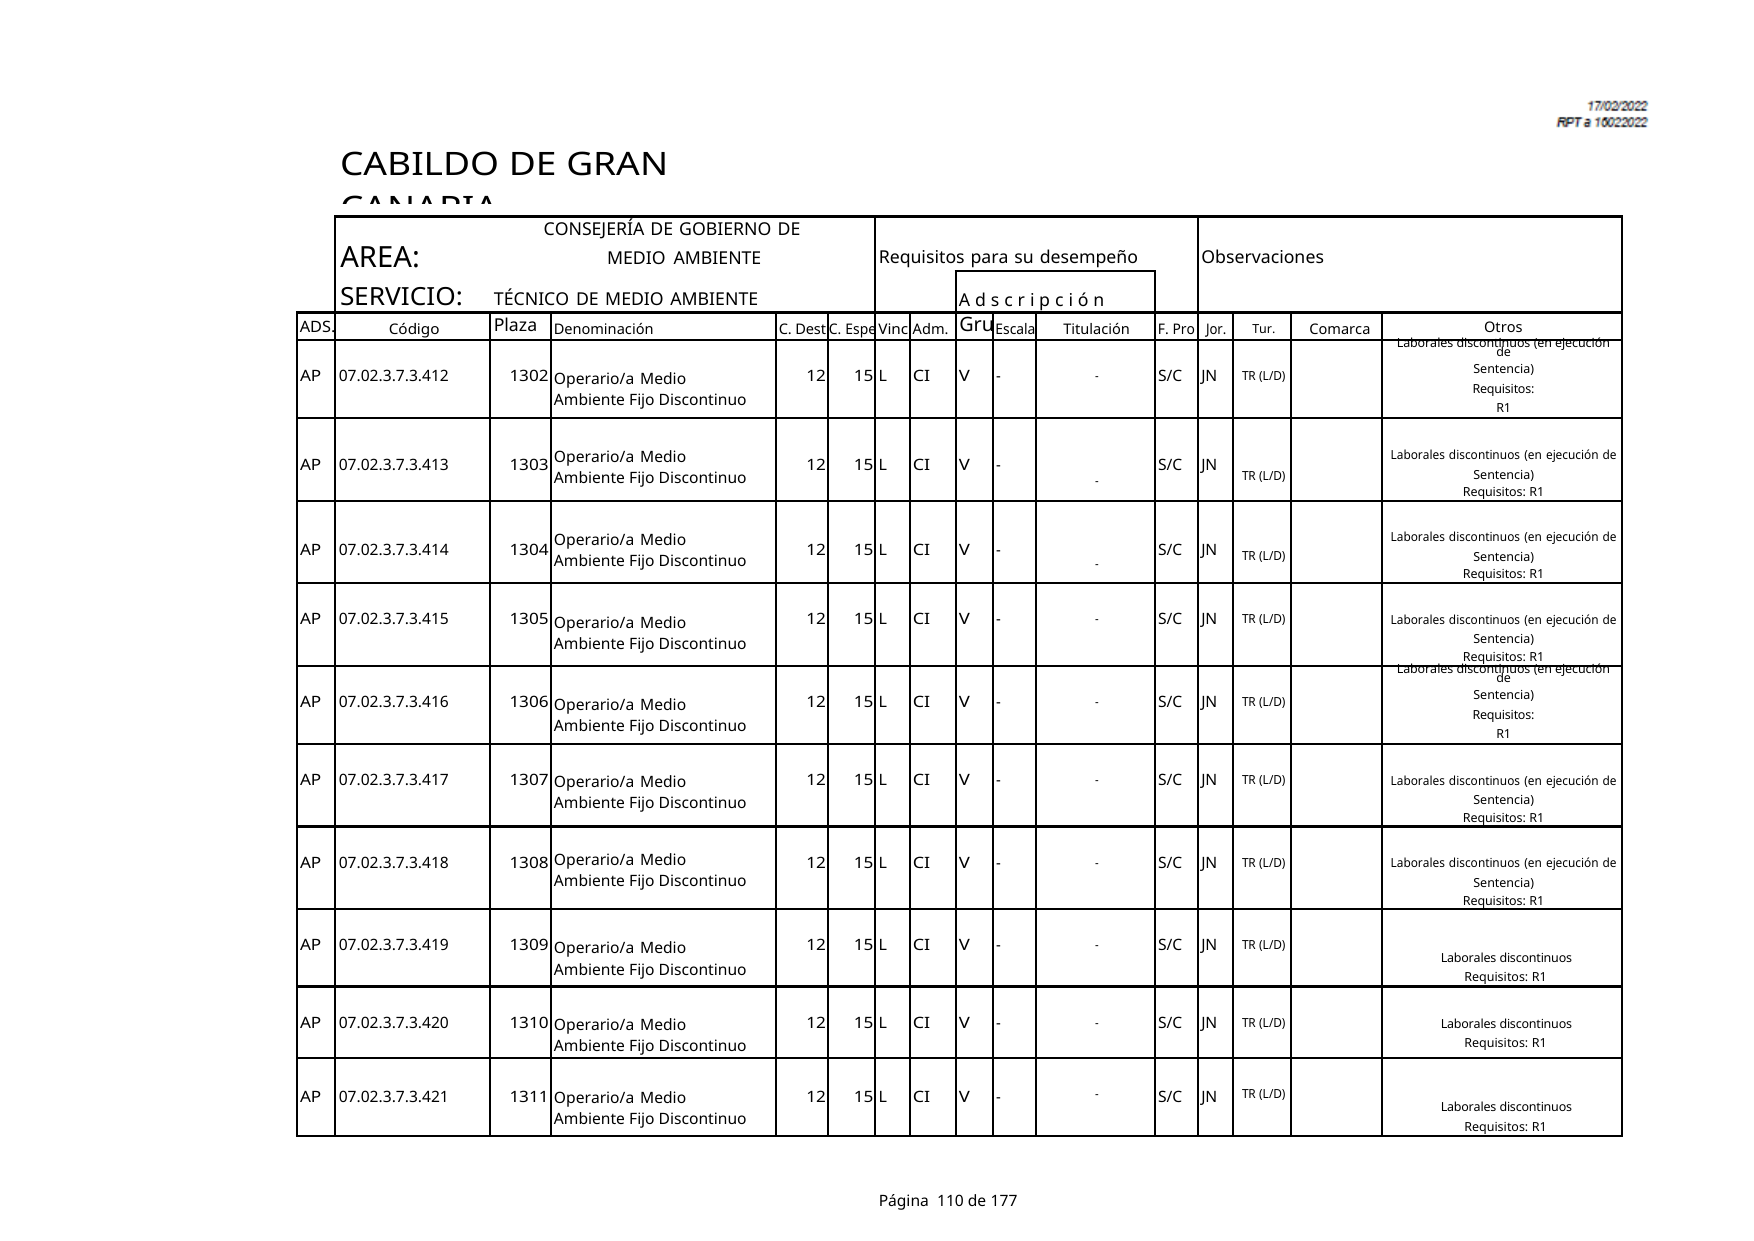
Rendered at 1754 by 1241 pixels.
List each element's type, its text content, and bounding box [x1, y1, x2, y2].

table_cell Otros [1383, 314, 1621, 338]
table_cell V [957, 1059, 992, 1135]
table_cell - [994, 1059, 1035, 1135]
table_cell CI [911, 828, 955, 908]
table_cell Laborales discontinuos (en ejecución de Sentencia) Requisitos: R1 [1383, 419, 1621, 500]
table_cell S/C [1156, 584, 1197, 664]
table_cell 1310 [491, 988, 550, 1057]
table_cell 1308 [491, 828, 550, 908]
table_cell Escala [994, 314, 1035, 338]
table_cell 1302 [491, 341, 550, 417]
table_cell 07.02.3.7.3.415 [336, 584, 489, 664]
table_cell L [876, 667, 909, 743]
table_cell - [1037, 584, 1154, 664]
table_cell - [994, 419, 1035, 500]
table_cell CI [911, 988, 955, 1057]
table_cell AP [298, 988, 334, 1057]
table_cell [1292, 584, 1381, 664]
table_cell CI [911, 419, 955, 500]
picture [1555, 91, 1653, 137]
table_cell CI [911, 502, 955, 582]
table_cell Laborales discontinuos (en ejecución de Sentencia) Requisitos: R1 [1383, 502, 1621, 582]
table_cell AP [298, 828, 334, 908]
table_cell 12 [777, 1059, 827, 1135]
table_cell 12 [777, 667, 827, 743]
table_cell 1304 [491, 502, 550, 582]
table_cell C. Espe [829, 314, 874, 338]
table_cell - [994, 502, 1035, 582]
table_cell AP [298, 419, 334, 500]
table_cell 15 [829, 1059, 874, 1135]
table_cell Adm. [911, 314, 955, 338]
table_cell L [876, 988, 909, 1057]
table_cell Laborales discontinuos (en ejecución de Sentencia) Requisitos: R1 [1383, 745, 1621, 825]
table_cell L [876, 502, 909, 582]
table_cell Operario/a Medio Ambiente Fijo Discontinuo [552, 667, 775, 743]
table_cell L [876, 419, 909, 500]
table_cell - [1037, 828, 1154, 908]
table_cell Vinc [876, 314, 909, 338]
table_cell Laborales discontinuos (en ejecución de Sentencia) Requisitos: R1 [1383, 667, 1621, 743]
table_cell L [876, 828, 909, 908]
table_cell L [876, 910, 909, 985]
table_cell [1292, 667, 1381, 743]
table_cell 07.02.3.7.3.413 [336, 419, 489, 500]
table_cell 15 [829, 667, 874, 743]
table_cell S/C [1156, 341, 1197, 417]
table_cell - [994, 584, 1035, 664]
table_cell - [994, 988, 1035, 1057]
table_cell 07.02.3.7.3.421 [336, 1059, 489, 1135]
table_cell 12 [777, 341, 827, 417]
table_cell Operario/a Medio Ambiente Fijo Discontinuo [552, 745, 775, 825]
table_cell TR (L/D) [1234, 667, 1290, 743]
table_cell Laborales discontinuos (en ejecución de Sentencia) Requisitos: R1 [1383, 341, 1621, 417]
table_cell - [994, 910, 1035, 985]
table_cell 1305 [491, 584, 550, 664]
table_cell 15 [829, 502, 874, 582]
table_cell JN [1199, 910, 1232, 985]
table_cell JN [1199, 828, 1232, 908]
table_cell - [994, 667, 1035, 743]
table_header Requisitos para su desempeño [876, 218, 1197, 270]
table_cell 12 [777, 910, 827, 985]
table_cell 12 [777, 988, 827, 1057]
table_cell Laborales discontinuos (en ejecución de Sentencia) Requisitos: R1 [1383, 828, 1621, 908]
table_cell S/C [1156, 910, 1197, 985]
table_cell TR (L/D) [1234, 502, 1290, 582]
table_cell 07.02.3.7.3.414 [336, 502, 489, 582]
table_cell 07.02.3.7.3.418 [336, 828, 489, 908]
table_cell L [876, 341, 909, 417]
table_cell - [1037, 341, 1154, 417]
table_cell - [1037, 988, 1154, 1057]
table_cell 12 [777, 828, 827, 908]
table_cell [1292, 341, 1381, 417]
table_cell V [957, 584, 992, 664]
table_cell TR (L/D) [1234, 1059, 1290, 1135]
table_cell V [957, 419, 992, 500]
table_cell [1292, 502, 1381, 582]
table_cell Operario/a Medio Ambiente Fijo Discontinuo [552, 828, 775, 908]
table_cell V [957, 745, 992, 825]
table_cell 15 [829, 584, 874, 664]
table_cell S/C [1156, 988, 1197, 1057]
table_cell TR (L/D) [1234, 828, 1290, 908]
table_cell JN [1199, 745, 1232, 825]
table_cell Laborales discontinuos Requisitos: R1 [1383, 1059, 1621, 1135]
table_cell S/C [1156, 745, 1197, 825]
table_cell Operario/a Medio Ambiente Fijo Discontinuo [552, 910, 775, 985]
table_cell - [994, 341, 1035, 417]
table_cell V [957, 910, 992, 985]
table_cell 15 [829, 419, 874, 500]
table_cell JN [1199, 988, 1232, 1057]
table_cell - [1037, 419, 1154, 500]
table_cell CI [911, 667, 955, 743]
table_cell [1292, 745, 1381, 825]
table_cell [876, 270, 955, 311]
table_cell TR (L/D) [1234, 419, 1290, 500]
table_cell CI [911, 1059, 955, 1135]
table_cell Comarca [1292, 314, 1381, 338]
table_cell A d s c r i p c i ó n [957, 272, 1154, 311]
table_cell V [957, 502, 992, 582]
table_cell - [1037, 745, 1154, 825]
table_cell CI [911, 341, 955, 417]
table_cell - [1037, 667, 1154, 743]
table_cell 15 [829, 988, 874, 1057]
table_cell Plaza [491, 314, 550, 338]
table_cell V [957, 828, 992, 908]
table_cell ADS. [298, 314, 334, 338]
table_cell AP [298, 910, 334, 985]
table_cell TR (L/D) [1234, 988, 1290, 1057]
table_cell S/C [1156, 667, 1197, 743]
table_cell JN [1199, 667, 1232, 743]
table_cell 07.02.3.7.3.417 [336, 745, 489, 825]
table_cell JN [1199, 502, 1232, 582]
table_cell 1311 [491, 1059, 550, 1135]
table_cell S/C [1156, 1059, 1197, 1135]
table_cell AP [298, 745, 334, 825]
table_cell Laborales discontinuos (en ejecución de Sentencia) Requisitos: R1 [1383, 584, 1621, 664]
table_cell [1292, 419, 1381, 500]
table_cell Gru [957, 314, 992, 338]
table_cell Operario/a Medio Ambiente Fijo Discontinuo [552, 341, 775, 417]
table_cell - [994, 745, 1035, 825]
table_cell AP [298, 667, 334, 743]
table_cell 1306 [491, 667, 550, 743]
table_cell 07.02.3.7.3.419 [336, 910, 489, 985]
table_cell - [1037, 910, 1154, 985]
table_header CONSEJERÍA DE GOBIERNO DE AREA: MEDIO AMBIENTE SERVICIO: TÉCNICO DE MEDIO AMBIENTE [336, 218, 874, 311]
table_cell L [876, 745, 909, 825]
table_cell S/C [1156, 828, 1197, 908]
table_cell V [957, 988, 992, 1057]
table_cell 1307 [491, 745, 550, 825]
table_cell JN [1199, 584, 1232, 664]
table_cell Operario/a Medio Ambiente Fijo Discontinuo [552, 584, 775, 664]
table_cell TR (L/D) [1234, 910, 1290, 985]
table_cell L [876, 584, 909, 664]
table_header [297, 215, 334, 311]
table_cell Jor. [1199, 314, 1232, 338]
table_cell 15 [829, 910, 874, 985]
table_cell L [876, 1059, 909, 1135]
table_cell 07.02.3.7.3.416 [336, 667, 489, 743]
table_cell CI [911, 910, 955, 985]
table_cell V [957, 341, 992, 417]
table_cell [1292, 988, 1381, 1057]
table_cell JN [1199, 419, 1232, 500]
table_cell S/C [1156, 502, 1197, 582]
table_cell C. Dest. [777, 314, 827, 338]
table_cell [1156, 270, 1197, 311]
table_cell F. Pro [1156, 314, 1197, 338]
table_cell [1292, 828, 1381, 908]
table_cell CI [911, 584, 955, 664]
table_cell V [957, 667, 992, 743]
table_cell Laborales discontinuos Requisitos: R1 [1383, 910, 1621, 985]
table_cell TR (L/D) [1234, 584, 1290, 664]
table_cell Laborales discontinuos Requisitos: R1 [1383, 988, 1621, 1057]
table_cell Operario/a Medio Ambiente Fijo Discontinuo [552, 419, 775, 500]
table_cell AP [298, 502, 334, 582]
table_cell 07.02.3.7.3.412 [336, 341, 489, 417]
table_cell Operario/a Medio Ambiente Fijo Discontinuo [552, 1059, 775, 1135]
table_cell 12 [777, 584, 827, 664]
table_cell [1292, 1059, 1381, 1135]
table_cell AP [298, 1059, 334, 1135]
table_cell 1309 [491, 910, 550, 985]
table_cell Titulación [1037, 314, 1154, 338]
table_cell AP [298, 584, 334, 664]
table_cell - [1037, 1059, 1154, 1135]
table_cell 12 [777, 745, 827, 825]
table_cell 12 [777, 419, 827, 500]
table_cell JN [1199, 1059, 1232, 1135]
table_cell - [1037, 502, 1154, 582]
table_cell TR (L/D) [1234, 745, 1290, 825]
table_cell - [994, 828, 1035, 908]
table_cell 15 [829, 745, 874, 825]
table_cell 07.02.3.7.3.420 [336, 988, 489, 1057]
table_header Observaciones [1199, 218, 1621, 311]
table_cell 12 [777, 502, 827, 582]
table_cell Operario/a Medio Ambiente Fijo Discontinuo [552, 988, 775, 1057]
table_cell JN [1199, 341, 1232, 417]
table_cell 1303 [491, 419, 550, 500]
table_cell Operario/a Medio Ambiente Fijo Discontinuo [552, 502, 775, 582]
table_cell CI [911, 745, 955, 825]
table_cell [1292, 910, 1381, 985]
table_cell Denominación [552, 314, 775, 338]
table_cell S/C [1156, 419, 1197, 500]
table_cell Tur. [1234, 314, 1290, 338]
table_cell 15 [829, 341, 874, 417]
table_cell 15 [829, 828, 874, 908]
table_cell Código [336, 314, 489, 338]
table_cell TR (L/D) [1234, 341, 1290, 417]
table_cell AP [298, 341, 334, 417]
